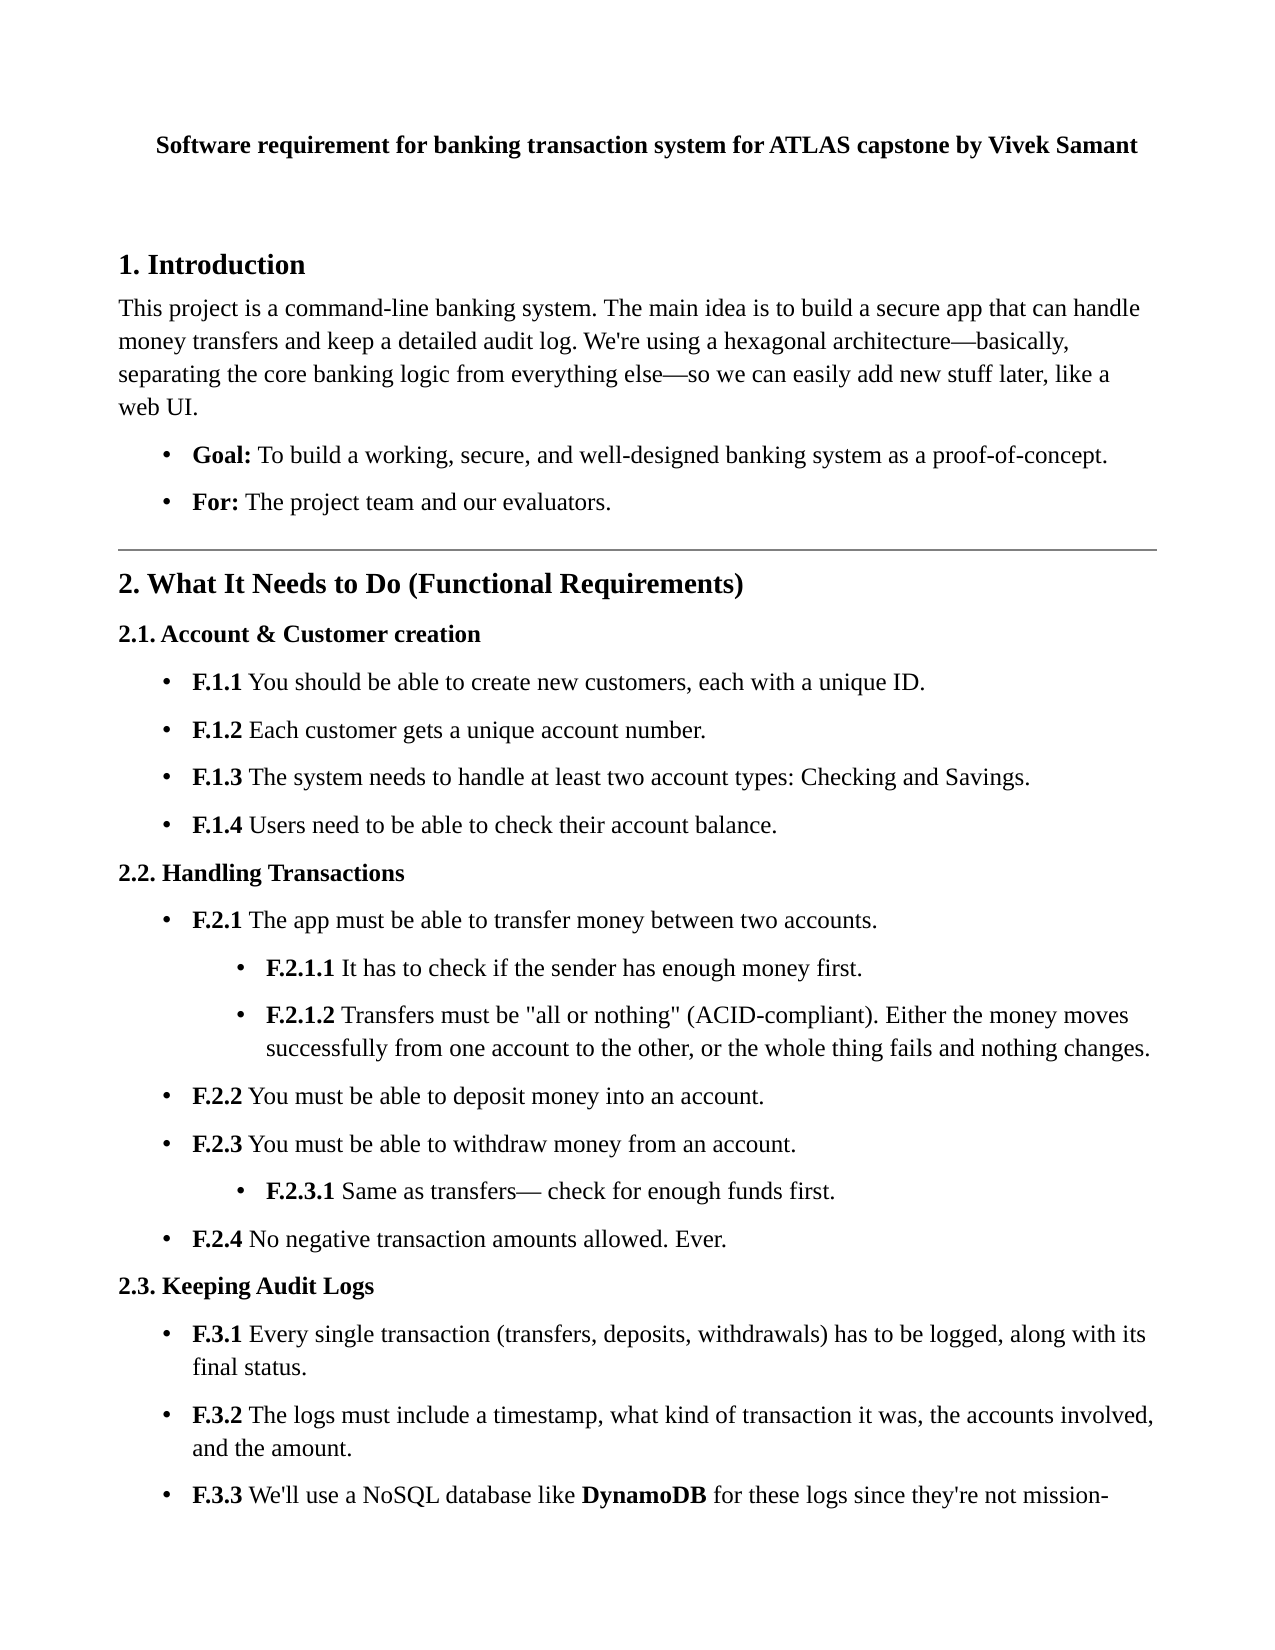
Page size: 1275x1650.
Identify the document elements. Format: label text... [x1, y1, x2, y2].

list F.3.3 We'll use a NoSQL database like DynamoDB for these logs since they're not mission- [162, 1480, 1157, 1509]
list F.2.1.1 It has to check if the sender has enough money first. [236, 953, 1157, 982]
subtitle 1. Introduction [118, 247, 1157, 281]
list F.1.3 The system needs to handle at least two account types: Checking and Savings. [162, 762, 1157, 791]
list F.3.1 Every single transaction (transfers, deposits, withdrawals) has to be logged, along with its final status. [162, 1319, 1157, 1381]
list F.2.3 You must be able to withdraw money from an account. [162, 1129, 1157, 1157]
list F.2.4 No negative transaction amounts allowed. Ever. [162, 1224, 1157, 1253]
list For: The project team and our evaluators. [162, 487, 1157, 516]
list F.1.1 You should be able to create new customers, each with a unique ID. [162, 667, 1157, 696]
list F.1.4 Users need to be able to check their account balance. [162, 810, 1157, 839]
list F.2.3.1 Same as transfers— check for enough funds first. [236, 1176, 1157, 1205]
subtitle 2.1. Account & Customer creation [118, 619, 1157, 648]
subtitle 2.3. Keeping Audit Logs [118, 1271, 1157, 1300]
list Goal: To build a working, secure, and well-designed banking system as a proof-of-concept. [162, 440, 1157, 468]
list F.3.2 The logs must include a timestamp, what kind of transaction it was, the accounts involved, and the amount. [162, 1400, 1157, 1461]
text This project is a command-line banking system. The main idea is to build a secure app that can handle money transfers and keep a detailed audit log. We're using a hexagonal architecture—basically, separating the core banking logic from everything else—so we can easily add new stuff later, like a web UI. [118, 293, 1157, 421]
subtitle Software requirement for banking transaction system for ATLAS capstone by Vivek Samant [118, 131, 1157, 159]
list F.1.2 Each customer gets a unique account number. [162, 715, 1157, 743]
list F.2.2 You must be able to deposit money into an account. [162, 1081, 1157, 1110]
list F.2.1 The app must be able to transfer money between two accounts. [162, 905, 1157, 934]
subtitle 2. What It Needs to Do (Functional Requirements) [118, 566, 1157, 600]
list F.2.1.2 Transfers must be "all or nothing" (ACID-compliant). Either the money moves successfully from one account to the other, or the whole thing fails and nothing changes. [236, 1000, 1157, 1062]
subtitle 2.2. Handling Transactions [118, 858, 1157, 886]
